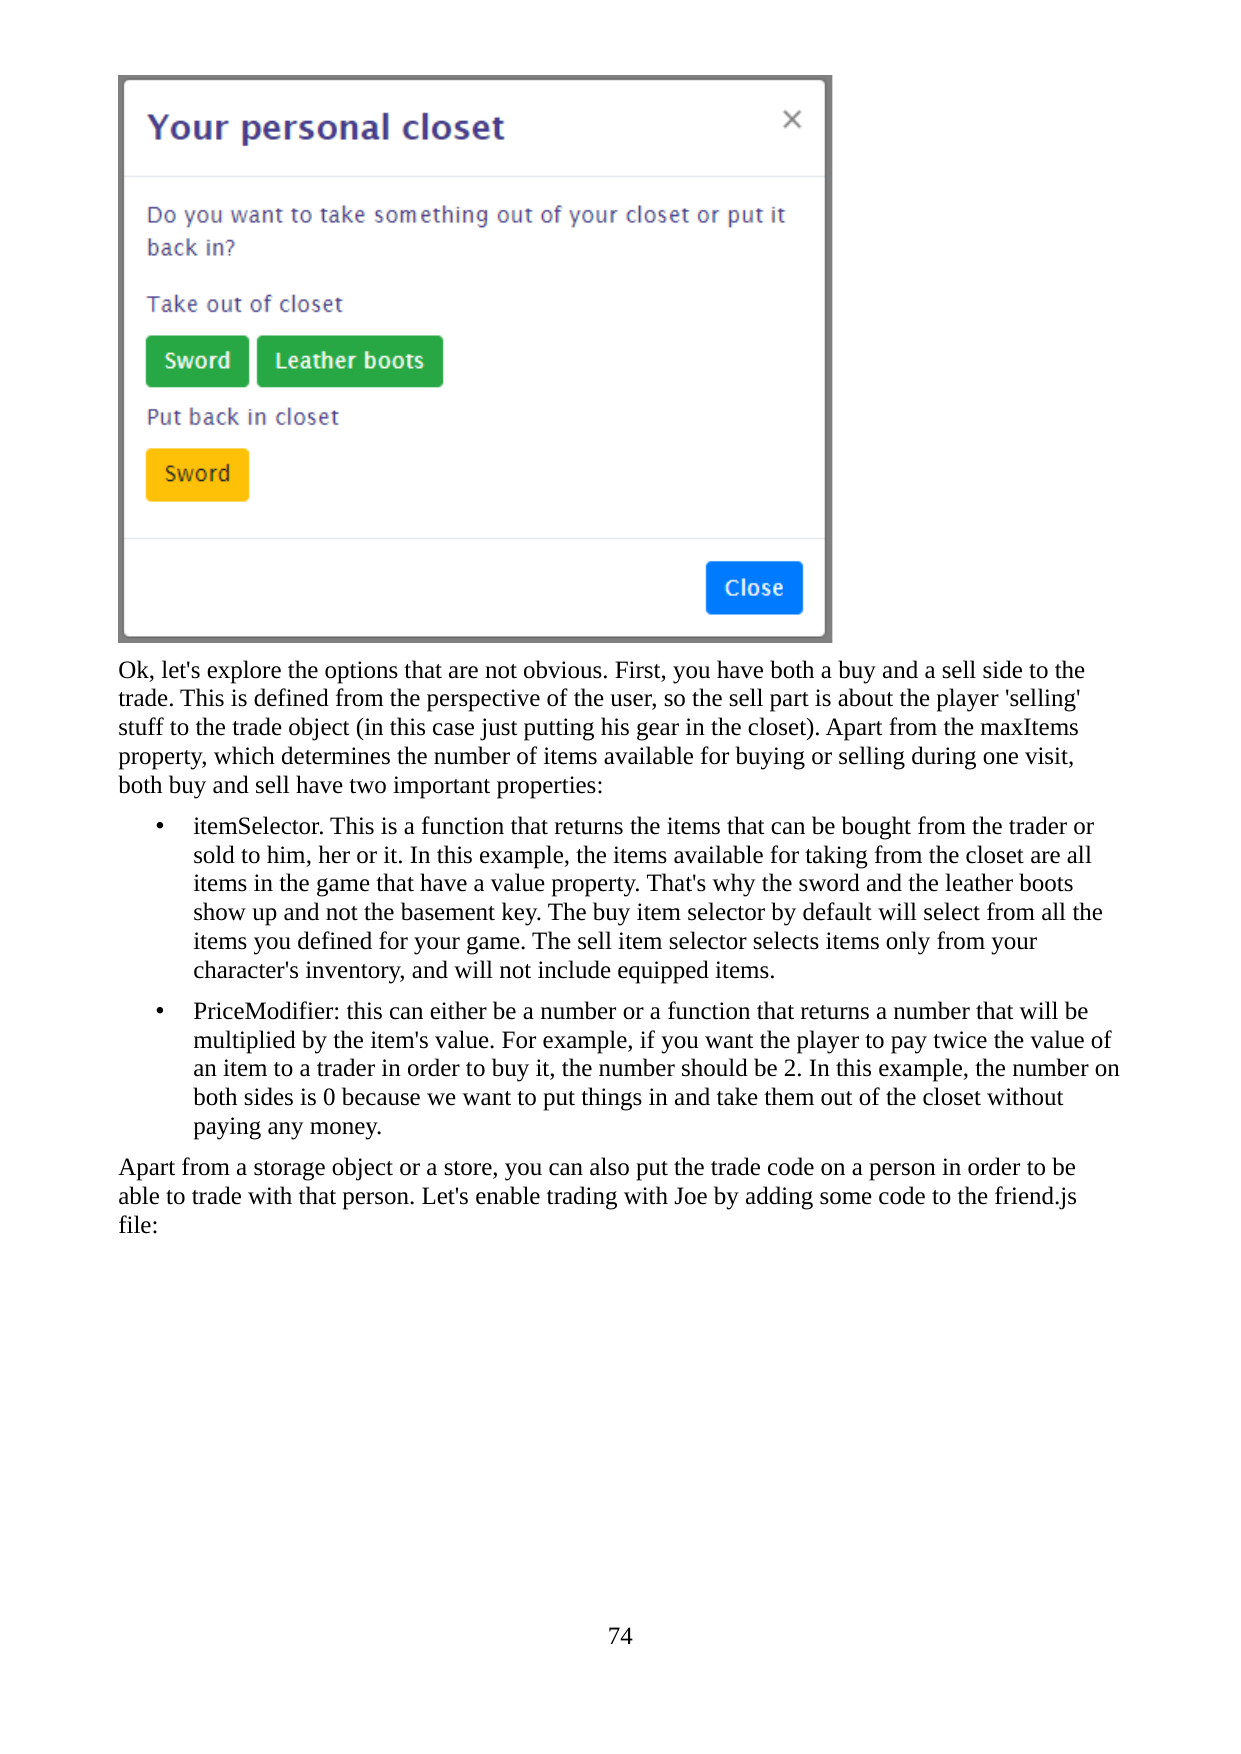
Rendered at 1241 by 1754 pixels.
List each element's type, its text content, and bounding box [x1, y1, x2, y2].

list PriceModifier: this can either be a number or a function that returns a number that will be multiplied by the item's value. For example, if you want the player to pay twice the value of an item to a trader in order to buy it, the number should be 2. In this example, the number on both sides is 0 because we want to put things in and take them out of the closet without paying any money. [156, 996, 1122, 1140]
text Ok, let's explore the options that are not obvious. First, you have both a buy and a sell side to the trade. This is defined from the perspective of the user, so the sell part is about the player 'selling' stuff to the trade object (in this case just putting his gear in the closet). Apart from the maxItems property, which determines the number of items available for buying or selling during one visit, both buy and sell have two important properties: [118, 655, 1122, 798]
text Apart from a storage object or a store, you can also put the trade code on a person in order to be able to trade with that person. Let's enable trading with Joe by adding some code to the friend.js file: [118, 1152, 1122, 1238]
list itemSelector. This is a function that returns the items that can be bought from the trader or sold to him, her or it. In this example, the items available for taking from the closet are all items in the game that have a value property. That's why the sword and the leather boots show up and not the basement key. The buy item selector by default will select from all the items you defined for your game. The sell item selector selects items only from your character's inventory, and will not include equipped items. [156, 811, 1122, 983]
